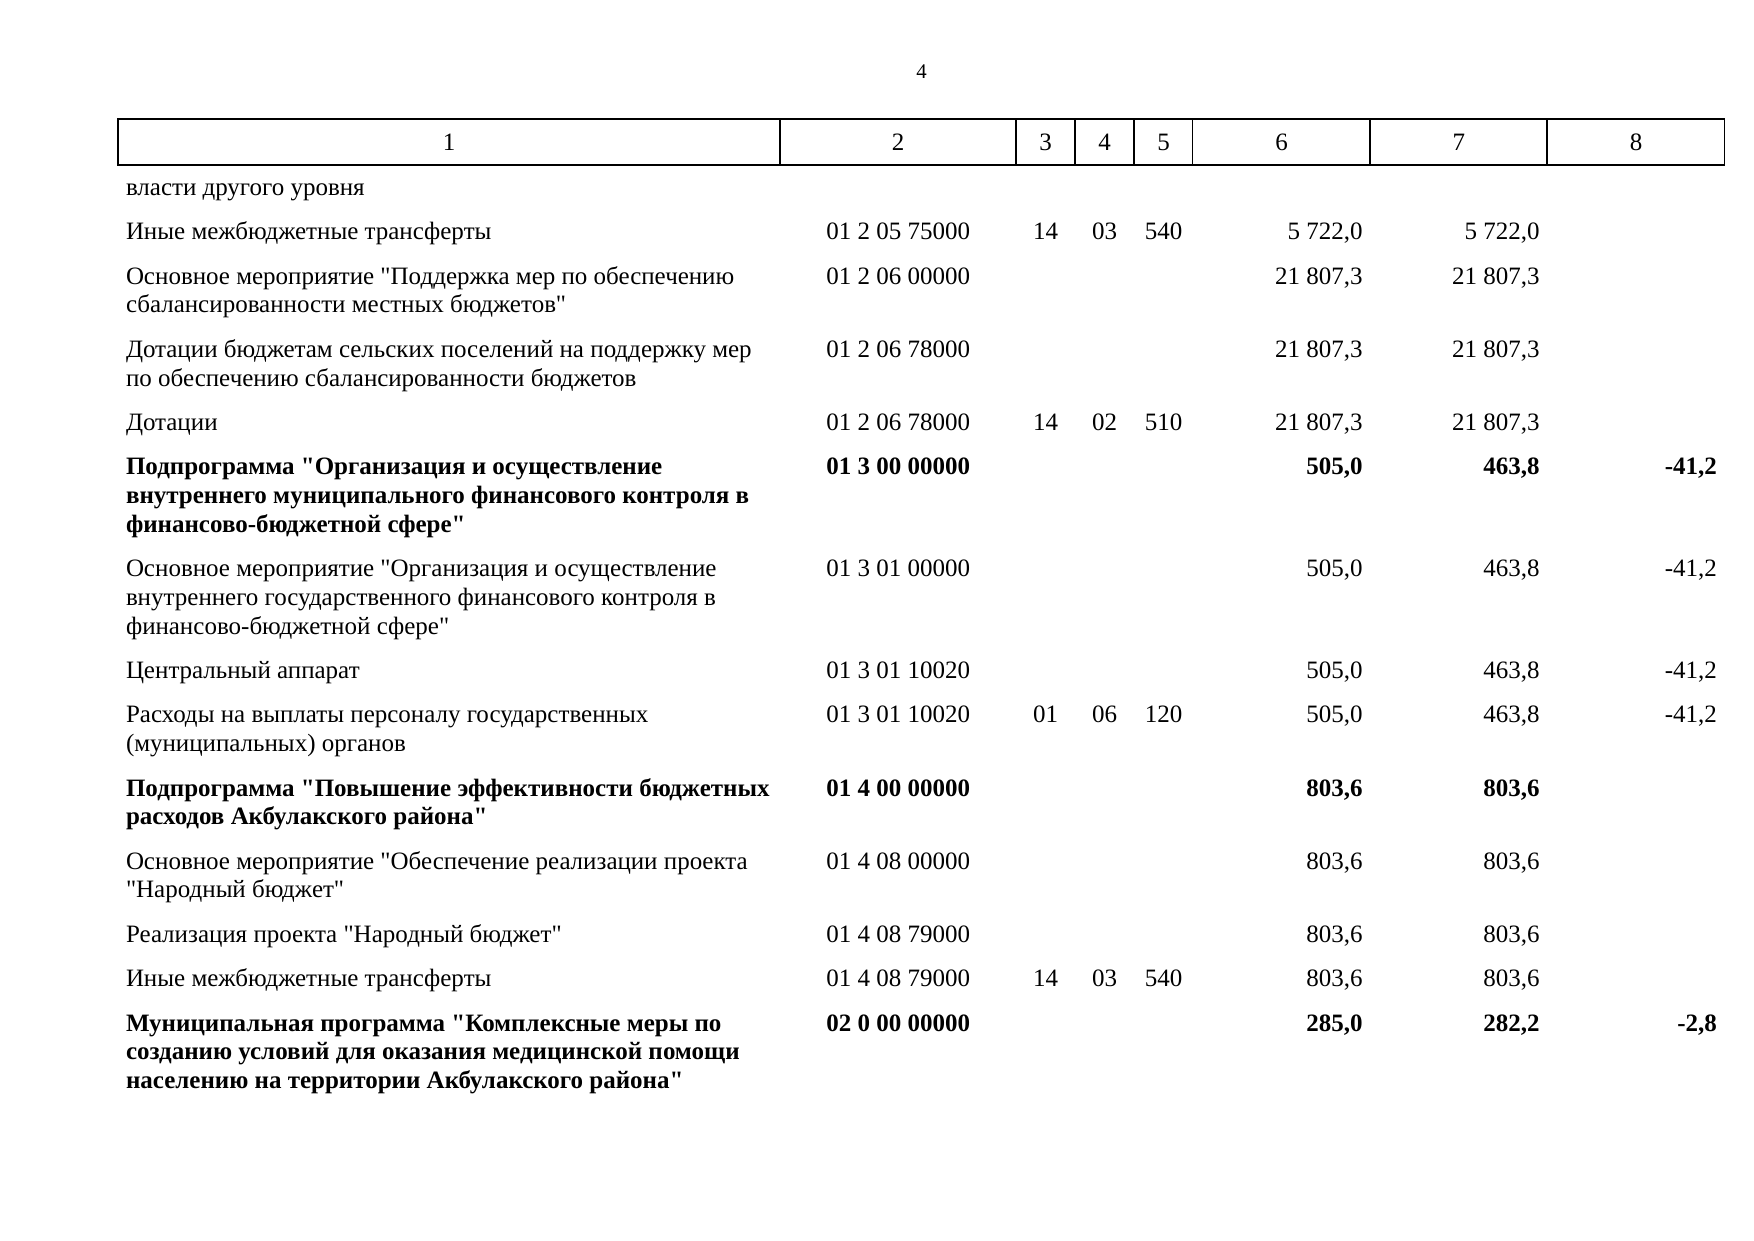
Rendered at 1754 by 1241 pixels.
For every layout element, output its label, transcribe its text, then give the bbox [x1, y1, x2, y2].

table_cell [1547, 326, 1724, 399]
table_cell [1134, 253, 1193, 326]
table_cell [1134, 838, 1193, 911]
table_cell Расходы на выплаты персоналу государственных (муниципальных) органов [118, 692, 780, 765]
table_header [1135, 120, 1192, 164]
table_cell [1016, 911, 1075, 955]
table_cell 01 [1016, 692, 1075, 765]
table_cell Основное мероприятие "Организация и осуществление внутреннего государственного финансового контроля в финансово-бюджетной сфере" [118, 545, 780, 647]
table_cell 120 [1134, 692, 1193, 765]
table_cell 21 807,3 [1193, 399, 1370, 443]
table_cell 282,2 [1370, 1000, 1547, 1102]
table_cell [780, 166, 1016, 208]
table_cell 01 3 01 10020 [780, 647, 1016, 692]
table_cell 14 [1016, 399, 1075, 443]
table_cell Основное мероприятие "Обеспечение реализации проекта "Народный бюджет" [118, 838, 780, 911]
table_cell [1547, 838, 1724, 911]
table_cell 01 2 06 78000 [780, 326, 1016, 399]
table_cell Иные межбюджетные трансферты [118, 955, 780, 1000]
table_cell [1134, 166, 1193, 208]
table_cell 803,6 [1370, 838, 1547, 911]
table_cell [1016, 838, 1075, 911]
table_cell [1016, 166, 1075, 208]
table_cell 21 807,3 [1193, 326, 1370, 399]
table_cell -2,8 [1547, 1000, 1724, 1102]
table_cell Дотации бюджетам сельских поселений на поддержку мер по обеспечению сбалансированности бюджетов [118, 326, 780, 399]
table_cell 02 0 00 00000 [780, 1000, 1016, 1102]
table_cell 510 [1134, 399, 1193, 443]
table_cell -41,2 [1547, 692, 1724, 765]
table_cell 5 722,0 [1193, 209, 1370, 253]
table_cell 03 [1075, 955, 1134, 1000]
table_cell 14 [1016, 955, 1075, 1000]
table_header 7 [1378, 128, 1539, 156]
table_cell власти другого уровня [118, 166, 780, 208]
table_cell [1075, 647, 1134, 692]
table_cell 21 807,3 [1370, 326, 1547, 399]
table_cell [1016, 444, 1075, 545]
table_cell 505,0 [1193, 692, 1370, 765]
table_cell 285,0 [1193, 1000, 1370, 1102]
table_cell 03 [1075, 209, 1134, 253]
table_cell 01 3 01 00000 [780, 545, 1016, 647]
table_header 8 [1555, 128, 1716, 156]
table_cell 463,8 [1370, 444, 1547, 545]
table_cell [1370, 166, 1547, 208]
table_cell -41,2 [1547, 647, 1724, 692]
table_cell [1134, 911, 1193, 955]
table_header 1 [126, 128, 772, 156]
table_cell [1075, 765, 1134, 838]
table_cell 01 2 06 00000 [780, 253, 1016, 326]
table_cell 803,6 [1370, 911, 1547, 955]
table_header [781, 120, 1015, 164]
table_cell Реализация проекта "Народный бюджет" [118, 911, 780, 955]
table_cell 540 [1134, 209, 1193, 253]
table_cell [1016, 545, 1075, 647]
table_cell [1075, 326, 1134, 399]
table_cell 5 722,0 [1370, 209, 1547, 253]
table_cell [1547, 399, 1724, 443]
table_cell 505,0 [1193, 444, 1370, 545]
table_cell 01 3 01 10020 [780, 692, 1016, 765]
table_cell 21 807,3 [1370, 399, 1547, 443]
table_cell [1547, 955, 1724, 1000]
table_cell [1547, 911, 1724, 955]
table_cell [1134, 444, 1193, 545]
table_header [119, 120, 779, 164]
table_cell 01 4 08 00000 [780, 838, 1016, 911]
table_cell [1075, 545, 1134, 647]
table_cell 803,6 [1193, 765, 1370, 838]
table_header [1548, 120, 1724, 164]
table_header 6 [1201, 128, 1362, 156]
table_cell 02 [1075, 399, 1134, 443]
table_cell [1016, 253, 1075, 326]
table_cell [1016, 326, 1075, 399]
table_cell [1547, 765, 1724, 838]
table_header [1193, 120, 1369, 164]
table_cell 21 807,3 [1193, 253, 1370, 326]
table_cell 505,0 [1193, 647, 1370, 692]
table_cell Иные межбюджетные трансферты [118, 209, 780, 253]
table_cell [1075, 838, 1134, 911]
table_cell 01 4 00 00000 [780, 765, 1016, 838]
table_cell [1075, 911, 1134, 955]
table_cell 01 2 05 75000 [780, 209, 1016, 253]
table_cell [1547, 166, 1724, 208]
table_cell 01 3 00 00000 [780, 444, 1016, 545]
table_cell [1075, 166, 1134, 208]
table_cell -41,2 [1547, 545, 1724, 647]
table_header 5 [1142, 128, 1185, 156]
table_cell [1134, 326, 1193, 399]
table_header 3 [1024, 128, 1067, 156]
table_cell -41,2 [1547, 444, 1724, 545]
table_header [1017, 120, 1074, 164]
table_cell 463,8 [1370, 647, 1547, 692]
table_cell [1075, 444, 1134, 545]
table_cell [1134, 1000, 1193, 1102]
table_cell 803,6 [1193, 955, 1370, 1000]
table_cell [1547, 253, 1724, 326]
table_cell [1193, 166, 1370, 208]
table_cell 14 [1016, 209, 1075, 253]
table_cell [1134, 647, 1193, 692]
table_cell 06 [1075, 692, 1134, 765]
table_cell 01 2 06 78000 [780, 399, 1016, 443]
table_cell 463,8 [1370, 692, 1547, 765]
table_header 4 [1083, 128, 1126, 156]
table_header 2 [788, 128, 1008, 156]
table_cell 01 4 08 79000 [780, 955, 1016, 1000]
table_cell Дотации [118, 399, 780, 443]
table_cell 803,6 [1370, 765, 1547, 838]
table_cell 803,6 [1193, 911, 1370, 955]
table_cell Подпрограмма "Организация и осуществление внутреннего муниципального финансового контроля в финансово-бюджетной сфере" [118, 444, 780, 545]
table_cell [1016, 765, 1075, 838]
table_cell [1075, 253, 1134, 326]
table_cell [1134, 545, 1193, 647]
table_cell Подпрограмма "Повышение эффективности бюджетных расходов Акбулакского района" [118, 765, 780, 838]
table_cell [1134, 765, 1193, 838]
table_header [1076, 120, 1133, 164]
table_cell [1016, 1000, 1075, 1102]
table_cell 21 807,3 [1370, 253, 1547, 326]
table_cell [1075, 1000, 1134, 1102]
table_cell [1547, 209, 1724, 253]
table_cell Муниципальная программа "Комплексные меры по созданию условий для оказания медицинской помощи населению на территории Акбулакского района" [118, 1000, 780, 1102]
table_cell 803,6 [1370, 955, 1547, 1000]
table_cell Центральный аппарат [118, 647, 780, 692]
table_cell 01 4 08 79000 [780, 911, 1016, 955]
table_cell 540 [1134, 955, 1193, 1000]
table_header [1371, 120, 1546, 164]
table_cell [1016, 647, 1075, 692]
table_cell 803,6 [1193, 838, 1370, 911]
table_cell 505,0 [1193, 545, 1370, 647]
table_cell Основное мероприятие "Поддержка мер по обеспечению сбалансированности местных бюджетов" [118, 253, 780, 326]
table_cell 463,8 [1370, 545, 1547, 647]
